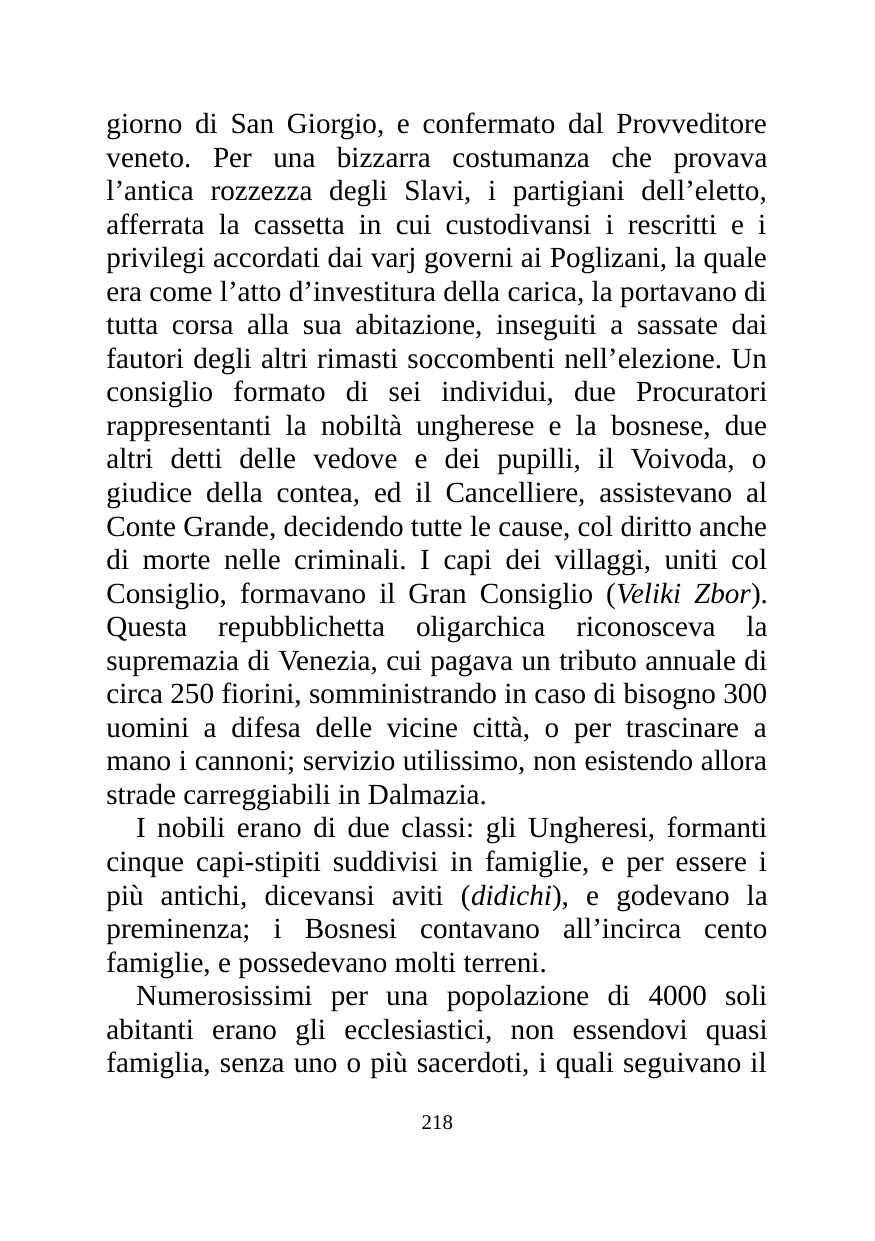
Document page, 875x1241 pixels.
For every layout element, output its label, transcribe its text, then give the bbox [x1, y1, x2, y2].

text giorno di San Giorgio, e confermato dal Provveditore veneto. Per una bizzarra costumanza che provava l’antica rozzezza degli Slavi, i partigiani dell’eletto, afferrata la cassetta in cui custodivansi i rescritti e i privilegi accordati dai varj governi ai Poglizani, la quale era come l’atto d’investitura della carica, la portavano di tutta corsa alla sua abitazione, inseguiti a sassate dai fautori degli altri rimasti soccombenti nell’elezione. Un consiglio formato di sei individui, due Procuratori rappresentanti la nobiltà ungherese e la bosnese, due altri detti delle vedove e dei pupilli, il Voivoda, o giudice della contea, ed il Cancelliere, assistevano al Conte Grande, decidendo tutte le cause, col diritto anche di morte nelle criminali. I capi dei villaggi, uniti col Consiglio, formavano il Gran Consiglio (Veliki Zbor). Questa repubblichetta oligarchica riconosceva la supremazia di Venezia, cui pagava un tributo annuale di circa 250 fiorini, somministrando in caso di bisogno 300 uomini a difesa delle vicine città, o per trascinare a mano i cannoni; servizio utilissimo, non esistendo allora strade carreggiabili in Dalmazia. [106, 106, 768, 811]
text I nobili erano di due classi: gli Ungheresi, formanti cinque capi-stipiti suddivisi in famiglie, e per essere i più antichi, dicevansi aviti (didichi), e godevano la preminenza; i Bosnesi contavano all’incirca cento famiglie, e possedevano molti terreni. [106, 811, 768, 978]
text Numerosissimi per una popolazione di 4000 soli abitanti erano gli ecclesiastici, non essendovi quasi famiglia, senza uno o più sacerdoti, i quali seguivano il [106, 978, 768, 1079]
